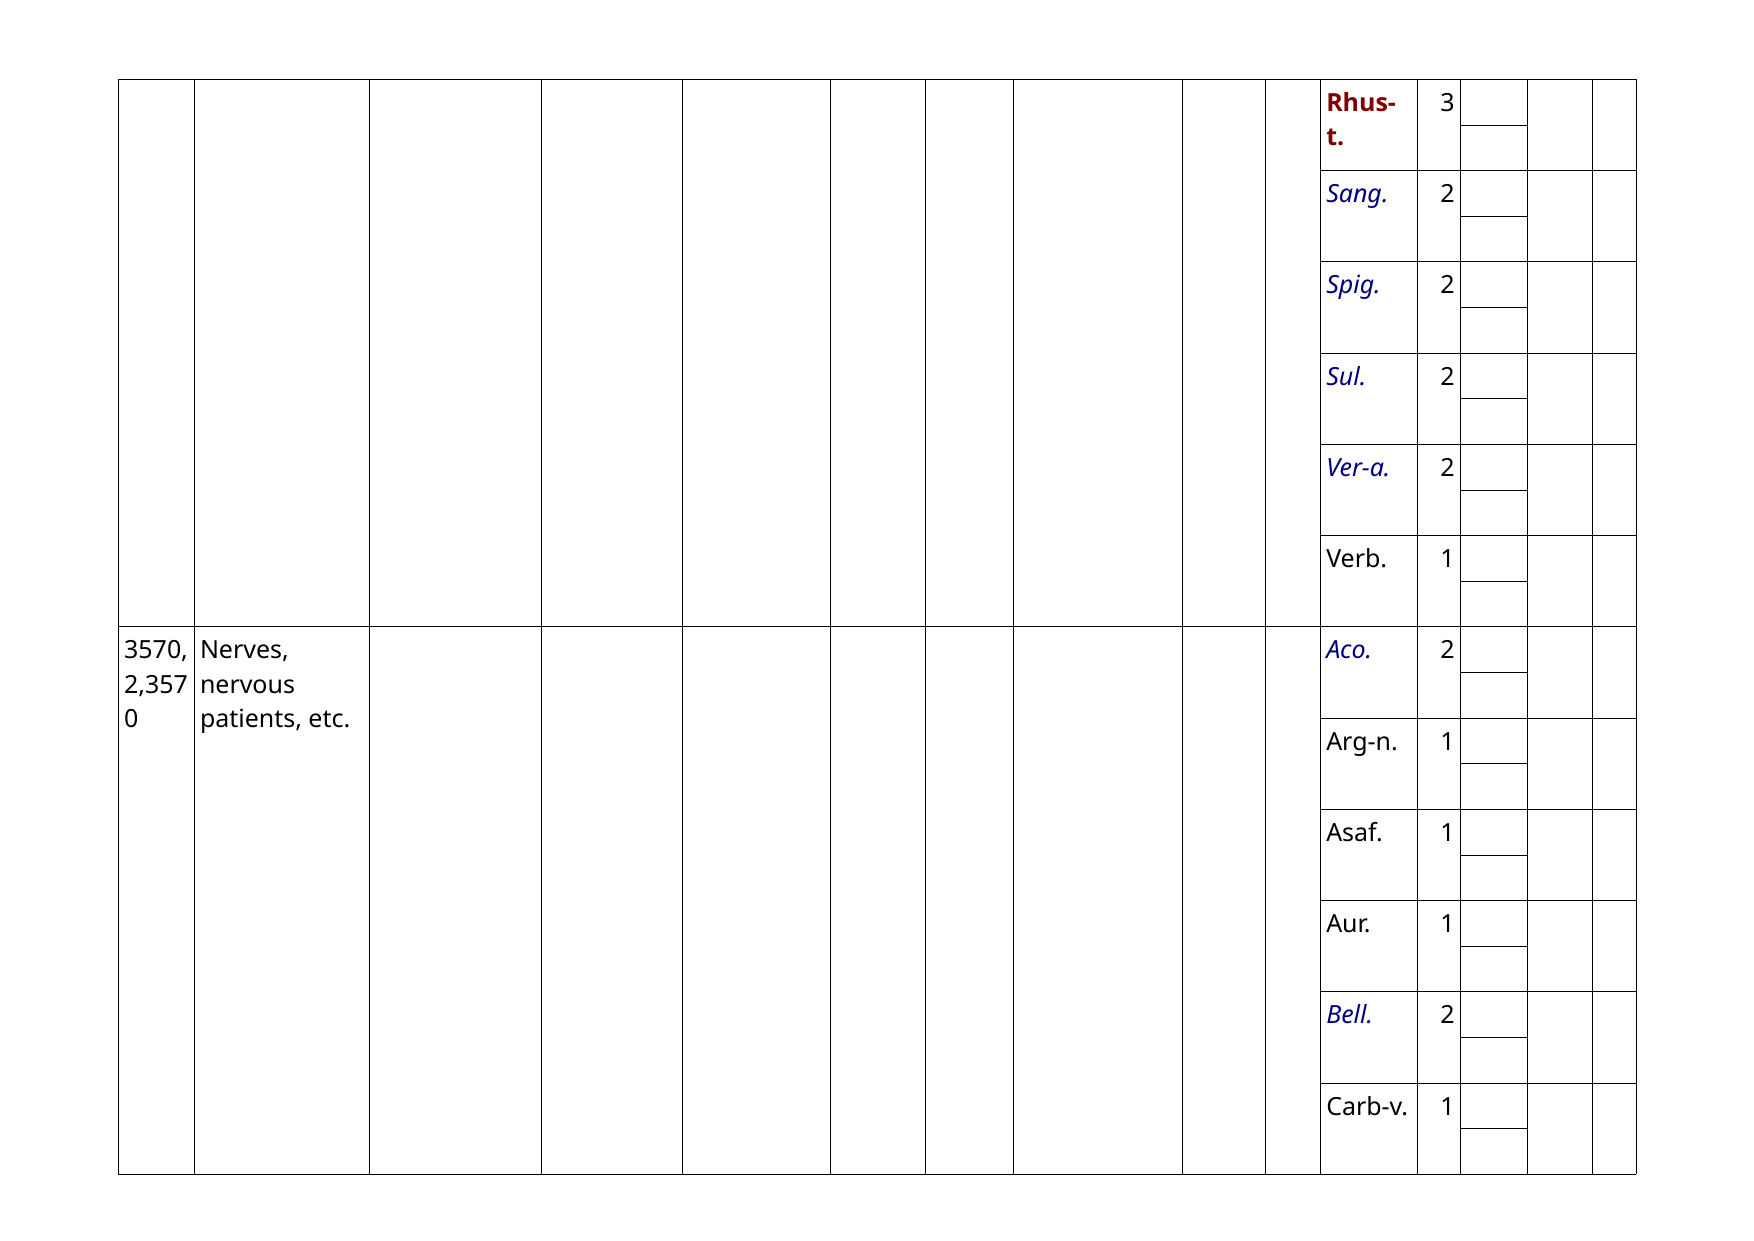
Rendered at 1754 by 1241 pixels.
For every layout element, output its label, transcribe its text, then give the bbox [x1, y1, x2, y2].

table_cell [683, 627, 830, 1174]
table_cell [1461, 1084, 1527, 1128]
table_cell [1593, 262, 1636, 353]
table_cell [1183, 627, 1265, 1174]
table_cell Spig. [1321, 262, 1417, 353]
table_cell [1528, 445, 1592, 535]
table_cell [1593, 354, 1636, 444]
table_cell [926, 80, 1013, 626]
table_cell [1528, 810, 1592, 900]
table_cell [1014, 80, 1182, 626]
table_cell 2 [1418, 627, 1460, 718]
table_cell [1461, 947, 1527, 991]
table_cell Bell. [1321, 992, 1417, 1083]
table_cell [1461, 992, 1527, 1037]
table_cell [1528, 80, 1592, 170]
table_cell [370, 627, 541, 1174]
table_cell [1593, 627, 1636, 718]
table_cell 2 [1418, 354, 1460, 444]
table_cell [1461, 171, 1527, 216]
table_cell [1266, 627, 1320, 1174]
table_cell [1461, 80, 1527, 124]
table_cell [1461, 445, 1527, 489]
table_cell [370, 80, 541, 626]
table_cell Verb. [1321, 536, 1417, 626]
table_cell 2 [1418, 445, 1460, 535]
table_cell [1461, 764, 1527, 809]
table_cell [1461, 536, 1527, 581]
table_cell [1593, 536, 1636, 626]
table_cell [683, 80, 830, 626]
table_cell 1 [1418, 1084, 1460, 1174]
table_cell [831, 627, 925, 1174]
table_cell [1593, 901, 1636, 991]
table_cell [1461, 262, 1527, 307]
table_cell [1461, 1129, 1527, 1174]
table_cell [1461, 399, 1527, 444]
table_cell [1593, 445, 1636, 535]
table_cell Sang. [1321, 171, 1417, 261]
table_cell Ver-a. [1321, 445, 1417, 535]
table_cell [1593, 810, 1636, 900]
table_cell [1593, 1084, 1636, 1174]
table_cell [1528, 627, 1592, 718]
table_cell [1528, 262, 1592, 353]
table_cell [1461, 627, 1527, 672]
table_cell [926, 627, 1013, 1174]
table_cell [1593, 992, 1636, 1083]
table_cell [119, 80, 194, 626]
table_cell Rhus- t. [1321, 80, 1417, 170]
table_cell [1528, 992, 1592, 1083]
table_cell 1 [1418, 810, 1460, 900]
table_cell 1 [1418, 901, 1460, 991]
table_cell [1461, 354, 1527, 398]
table_cell [1461, 673, 1527, 718]
table_cell 2 [1418, 262, 1460, 353]
table_cell [1266, 80, 1320, 626]
table_cell [1461, 719, 1527, 763]
table_cell [1183, 80, 1265, 626]
table_cell [1528, 719, 1592, 809]
table_cell [1461, 308, 1527, 353]
table_cell Asaf. [1321, 810, 1417, 900]
table_cell [1014, 627, 1182, 1174]
table_cell 2 [1418, 171, 1460, 261]
table_cell [1528, 536, 1592, 626]
table_cell [1461, 856, 1527, 900]
table_cell [1593, 719, 1636, 809]
table_cell Nerves, nervous patients, etc. [195, 627, 369, 1174]
table_cell 1 [1418, 536, 1460, 626]
table_cell Sul. [1321, 354, 1417, 444]
table_cell Carb-v. [1321, 1084, 1417, 1174]
table_cell [1528, 171, 1592, 261]
table_cell 1 [1418, 719, 1460, 809]
table_cell [1461, 810, 1527, 854]
table_cell [1461, 1038, 1527, 1083]
table_cell 3 [1418, 80, 1460, 170]
table_cell [1461, 901, 1527, 946]
table_cell [195, 80, 369, 626]
table_cell 3570,2,3570 [119, 627, 194, 1174]
table_cell [1461, 217, 1527, 261]
table_cell Arg-n. [1321, 719, 1417, 809]
table_cell [1593, 171, 1636, 261]
table_cell [1528, 354, 1592, 444]
table_cell Aur. [1321, 901, 1417, 991]
table_cell [542, 80, 682, 626]
table_cell [1461, 126, 1527, 170]
table_cell [1461, 582, 1527, 626]
table_cell [1528, 901, 1592, 991]
table_cell Aco. [1321, 627, 1417, 718]
table_cell [1593, 80, 1636, 170]
table_cell 2 [1418, 992, 1460, 1083]
table_cell [1528, 1084, 1592, 1174]
table_cell [542, 627, 682, 1174]
table_cell [831, 80, 925, 626]
table_cell [1461, 491, 1527, 535]
